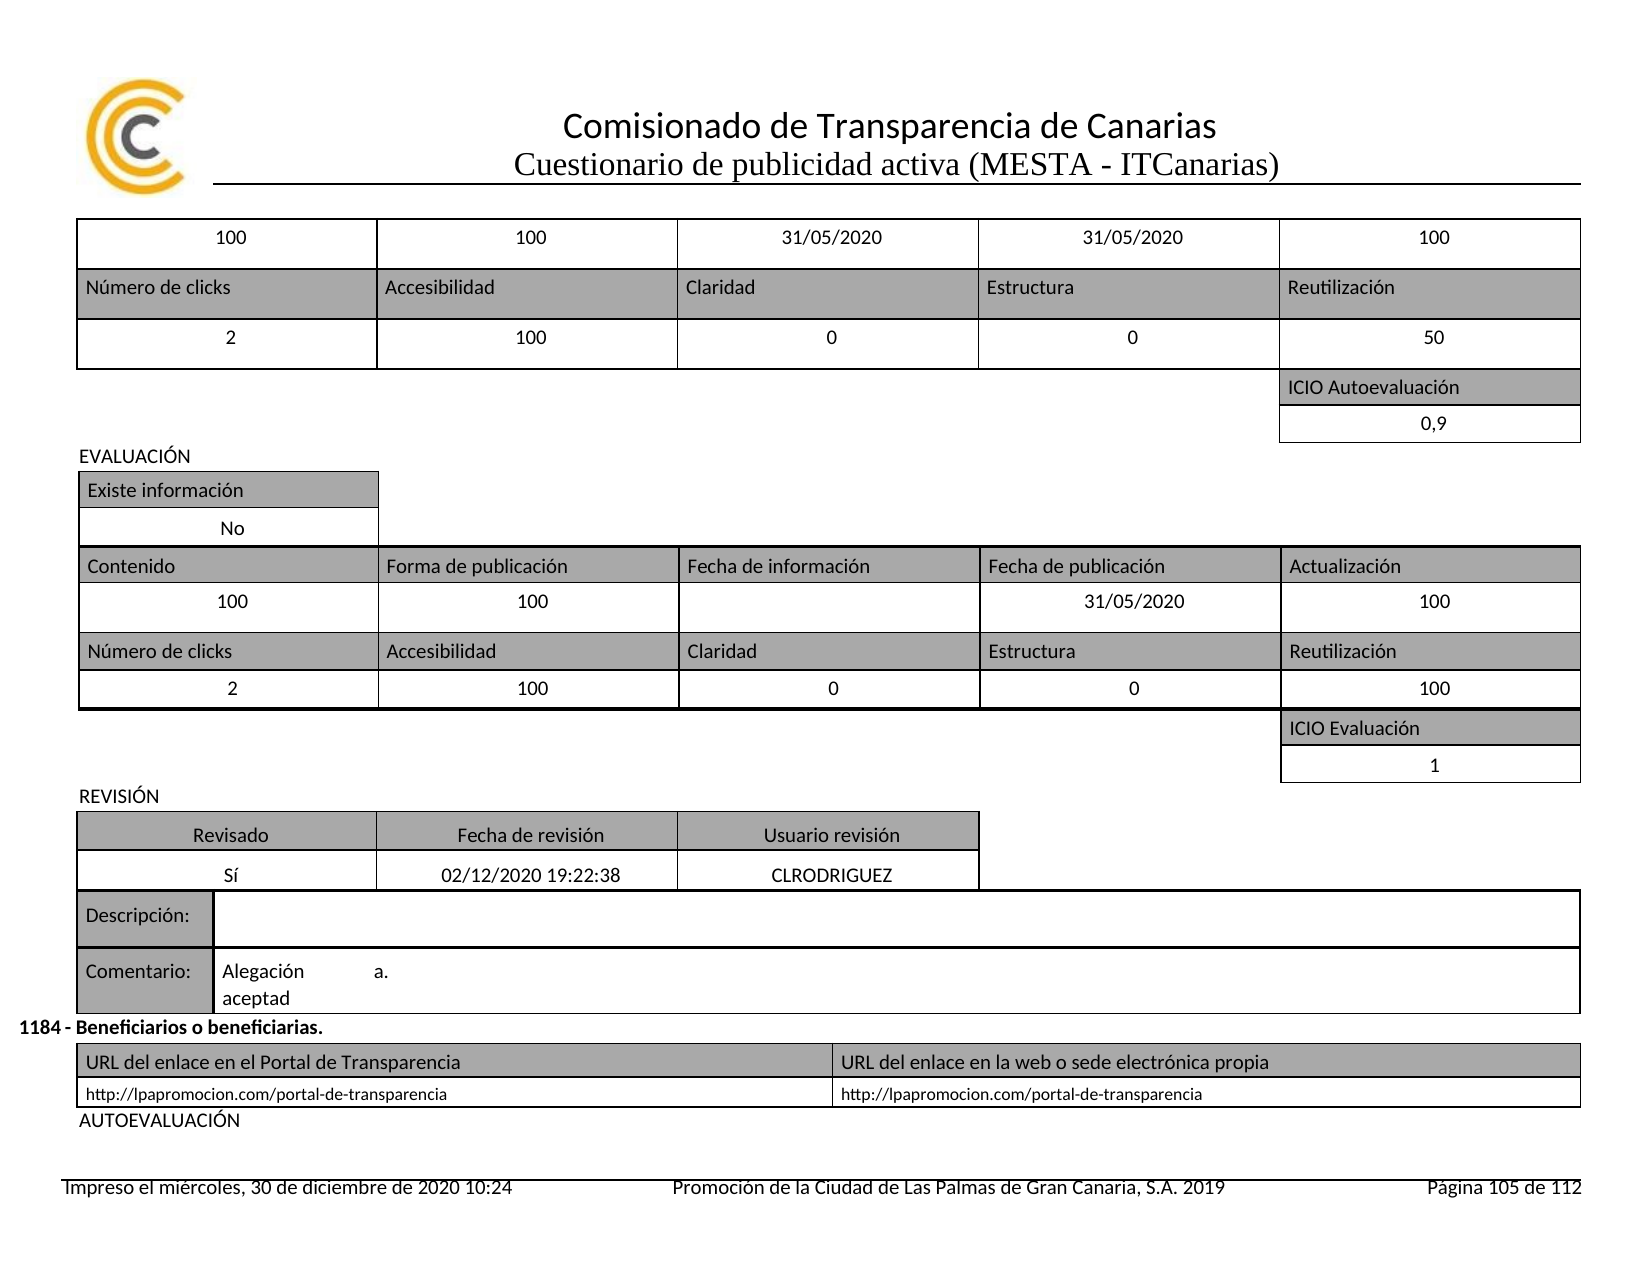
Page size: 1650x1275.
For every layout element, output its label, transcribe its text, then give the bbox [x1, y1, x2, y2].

table_cell [979, 370, 1279, 404]
table_cell Contenido [80, 548, 378, 582]
table_cell [377, 404, 677, 441]
table_cell 100 [378, 220, 677, 268]
table_cell [678, 949, 1579, 1013]
table_cell 0 [981, 671, 1280, 707]
table_cell Fecha de información [680, 548, 979, 582]
table_cell 100 [379, 583, 678, 632]
table_cell [77, 404, 377, 441]
table_cell [680, 583, 979, 632]
table_cell [77, 370, 377, 404]
table_cell Claridad [680, 633, 979, 669]
table_cell 0 [678, 320, 978, 368]
table_cell 100 [80, 583, 378, 632]
table_header [980, 471, 1281, 545]
table_cell [1280, 220, 1418, 268]
table_cell Reutilización [1282, 633, 1580, 669]
table_cell Descripción: [78, 892, 212, 946]
text EVALUACIÓN [79, 443, 1582, 468]
table_header Fecha de revisión [377, 812, 677, 849]
table_cell Comentario: [78, 949, 212, 1013]
table_cell [679, 711, 980, 782]
table_cell [1280, 320, 1418, 368]
table_cell Estructura [979, 270, 1279, 318]
table_cell 100 [1282, 583, 1580, 632]
table_cell http://lpapromocion.com/portal-de-transparencia [78, 1078, 832, 1106]
table_header Usuario revisión [678, 812, 978, 849]
table_cell No [80, 508, 378, 545]
table_cell [678, 370, 978, 404]
table_cell 0 [680, 671, 979, 707]
table_cell [1418, 270, 1580, 318]
table_cell [979, 404, 1279, 441]
table_cell Estructura [981, 633, 1280, 669]
table_cell Fecha de publicación [981, 548, 1280, 582]
table_cell Actualización [1282, 548, 1580, 582]
table_cell Forma de publicación [379, 548, 678, 582]
table_cell 0 [979, 320, 1279, 368]
table_cell Número de clicks [78, 270, 376, 318]
table_cell [378, 711, 679, 782]
table_cell 100 [1282, 671, 1580, 707]
table_cell Sí [78, 851, 376, 889]
table_cell CLRODRIGUEZ [678, 851, 978, 889]
table_cell [980, 711, 1280, 782]
table_header URL del enlace en la web o sede electrónica propia [833, 1044, 1580, 1076]
table_header [679, 471, 980, 545]
table_cell a. [377, 949, 678, 1013]
table_header [1281, 471, 1580, 545]
table_cell Accesibilidad [378, 270, 677, 318]
table_cell 100 [378, 320, 677, 368]
table_cell [678, 404, 978, 441]
table_cell [377, 892, 678, 946]
table_header Revisado [78, 812, 376, 849]
table_cell Accesibilidad [379, 633, 678, 669]
table_header [379, 471, 679, 545]
table_header URL del enlace en el Portal de Transparencia [78, 1044, 832, 1076]
table_cell [215, 892, 377, 946]
table_cell 31/05/2020 [979, 220, 1279, 268]
table_cell [678, 892, 1579, 946]
table_cell 31/05/2020 [981, 583, 1280, 632]
table_cell 1 [1282, 746, 1580, 782]
table_header [980, 811, 1580, 889]
table_cell [377, 370, 677, 404]
table_cell http://lpapromocion.com/portal-de-transparencia [833, 1078, 1580, 1106]
list - Beneficiarios o beneficiarias. [19, 1014, 1576, 1039]
table_cell Número de clicks [80, 633, 378, 669]
table_header Existe información [80, 472, 378, 507]
table_cell ICIO Autoevaluación [1280, 370, 1580, 404]
table_cell 0,9 [1280, 406, 1580, 441]
table_cell 02/12/2020 19:22:38 [377, 851, 677, 889]
table_cell Alegación aceptad [215, 949, 377, 1013]
text AUTOEVALUACIÓN [79, 1108, 1582, 1133]
text REVISIÓN [79, 783, 1582, 809]
table_cell Reutilización [1280, 270, 1418, 318]
table_cell 100 [379, 671, 678, 707]
table_cell 2 [80, 671, 378, 707]
table_cell 50 [1418, 320, 1580, 368]
table_cell 100 [1418, 220, 1580, 268]
table_cell ICIO Evaluación [1282, 711, 1580, 744]
table_cell Claridad [678, 270, 978, 318]
table_cell [79, 711, 378, 782]
table_cell 100 [78, 220, 376, 268]
table_cell 2 [78, 320, 376, 368]
table_cell 31/05/2020 [678, 220, 978, 268]
